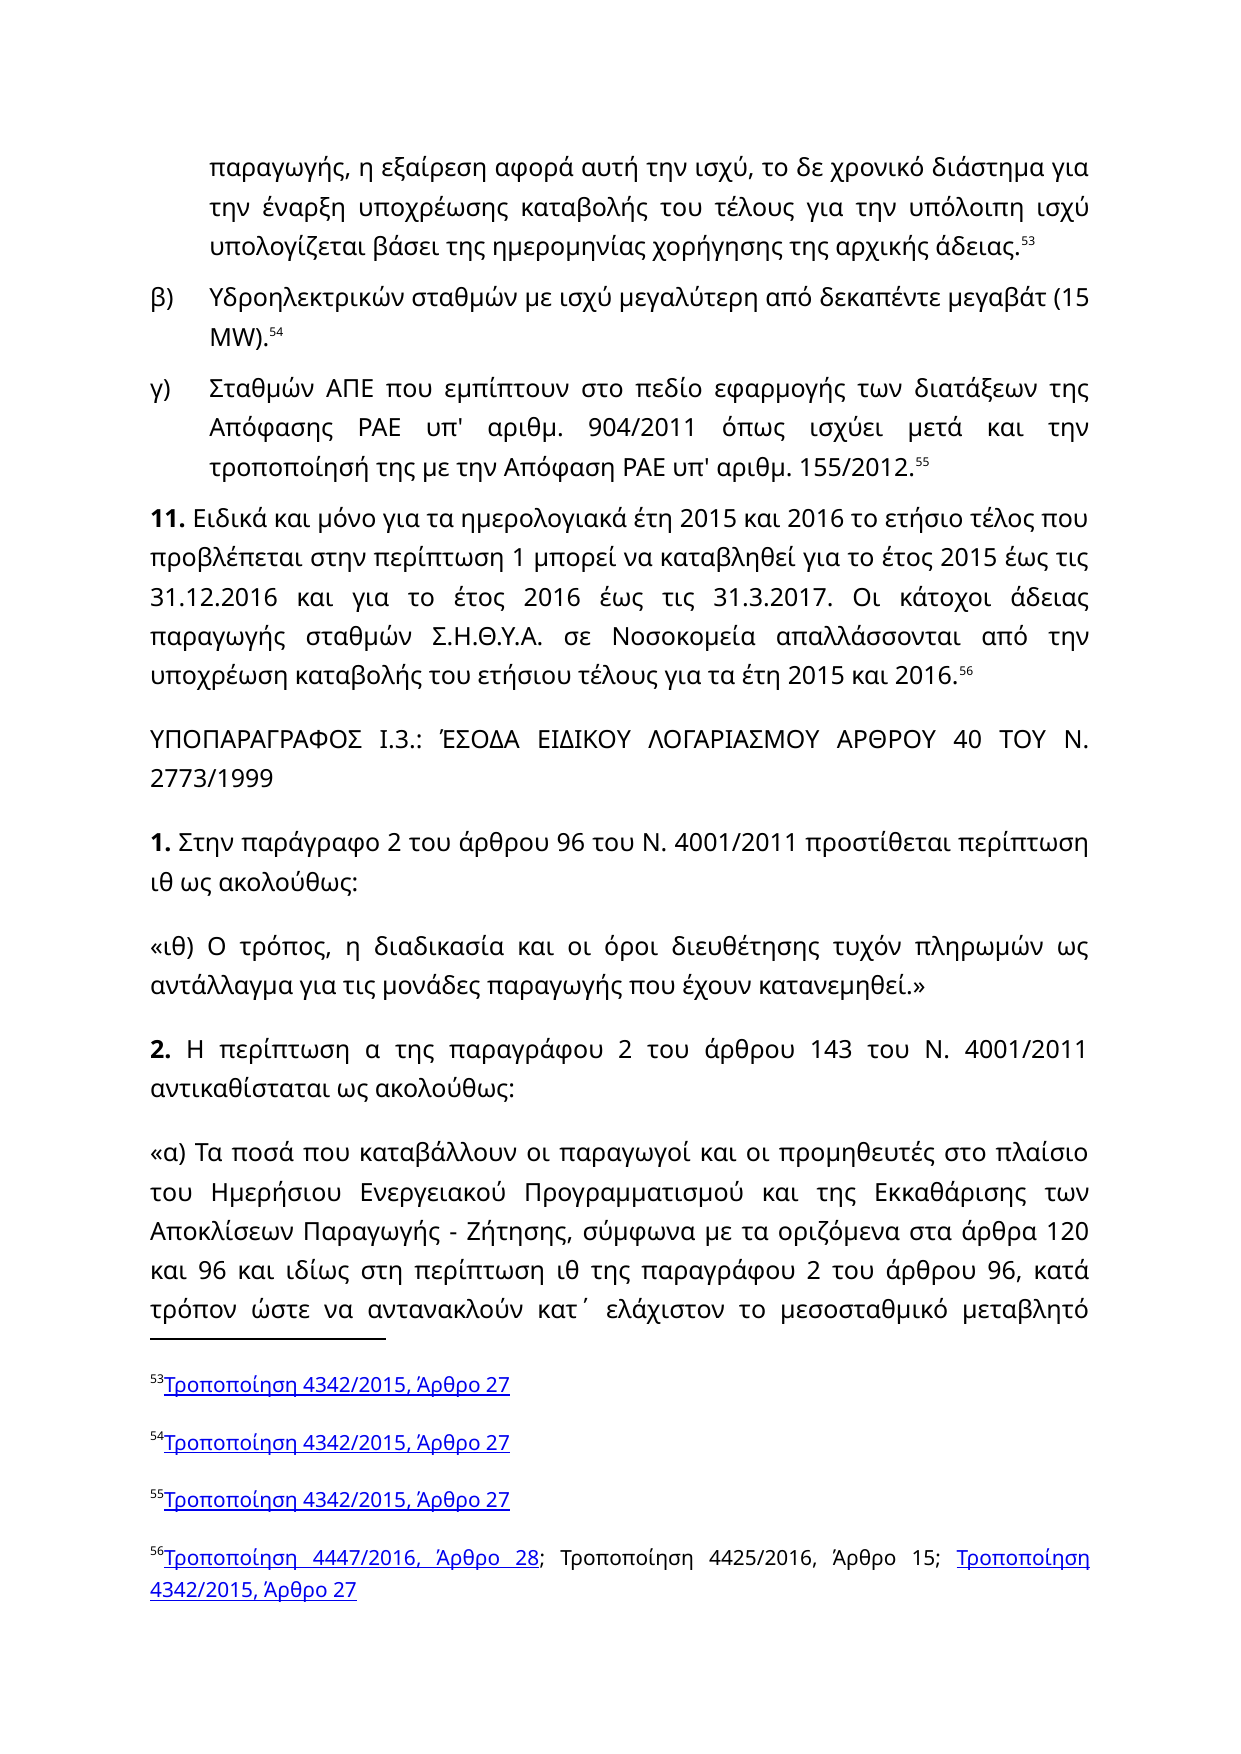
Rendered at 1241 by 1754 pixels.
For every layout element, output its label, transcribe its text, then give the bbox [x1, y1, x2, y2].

text Τροποποίηση 4342/2015, Άρθρο 27 [150, 1485, 1090, 1514]
text 1. Στην παράγραφο 2 του άρθρου 96 του Ν. 4001/2011 προστίθεται περίπτωση ιθ ως ακολούθως: [150, 825, 1090, 898]
text «ιθ) Ο τρόπος, η διαδικασία και οι όροι διευθέτησης τυχόν πληρωμών ως αντάλλαγμα για τις μονάδες παραγωγής που έχουν κατανεμηθεί.» [150, 928, 1090, 1002]
text «α) Τα ποσά που καταβάλλουν οι παραγωγοί και οι προμηθευτές στο πλαίσιο του Ημερήσιου Ενεργειακού Προγραμματισμού και της Εκκαθάρισης των Αποκλίσεων Παραγωγής - Ζήτησης, σύμφωνα με τα οριζόμενα στα άρθρα 120 και 96 και ιδίως στη περίπτωση ιθ της παραγράφου 2 του άρθρου 96, κατά τρόπον ώστε να αντανακλούν κατ΄ ελάχιστον το μεσοσταθμικό μεταβλητό [150, 1135, 1090, 1326]
list γ) Σταθμών ΑΠΕ που εμπίπτουν στο πεδίο εφαρμογής των διατάξεων της Απόφασης ΡΑΕ υπ' αριθμ. 904/2011 όπως ισχύει μετά και την τροποποίησή της με την Απόφαση ΡΑΕ υπ' αριθμ. 155/2012. [150, 371, 1090, 483]
list παραγωγής, η εξαίρεση αφορά αυτή την ισχύ, το δε χρονικό διάστημα για την έναρξη υποχρέωσης καταβολής του τέλους για την υπόλοιπη ισχύ υπολογίζεται βάσει της ημερομηνίας χορήγησης της αρχικής άδειας. [150, 150, 1090, 262]
text Τροποποίηση 4447/2016, Άρθρο 28; Τροποποίηση 4425/2016, Άρθρο 15; Τροποποίηση 4342/2015, Άρθρο 27 [150, 1543, 1090, 1604]
text 11. Ειδικά και μόνο για τα ημερολογιακά έτη 2015 και 2016 το ετήσιο τέλος που προβλέπεται στην περίπτωση 1 μπορεί να καταβληθεί για το έτος 2015 έως τις 31.12.2016 και για το έτος 2016 έως τις 31.3.2017. Οι κάτοχοι άδειας παραγωγής σταθμών Σ.Η.Θ.Υ.Α. σε Νοσοκομεία απαλλάσσονται από την υποχρέωση καταβολής του ετήσιου τέλους για τα έτη 2015 και 2016. [150, 501, 1090, 692]
text ΥΠΟΠΑΡΑΓΡΑΦΟΣ Ι.3.: ΈΣΟΔΑ ΕΙΔΙΚΟΥ ΛΟΓΑΡΙΑΣΜΟΥ ΑΡΘΡΟΥ 40 ΤΟΥ Ν. 2773/1999 [150, 722, 1090, 795]
text 2. Η περίπτωση α της παραγράφου 2 του άρθρου 143 του Ν. 4001/2011 αντικαθίσταται ως ακολούθως: [150, 1032, 1090, 1105]
text Τροποποίηση 4342/2015, Άρθρο 27 [150, 1370, 1090, 1398]
text Τροποποίηση 4342/2015, Άρθρο 27 [150, 1428, 1090, 1456]
list β) Υδροηλεκτρικών σταθμών με ισχύ μεγαλύτερη από δεκαπέντε μεγαβάτ (15 MW). [150, 280, 1090, 353]
